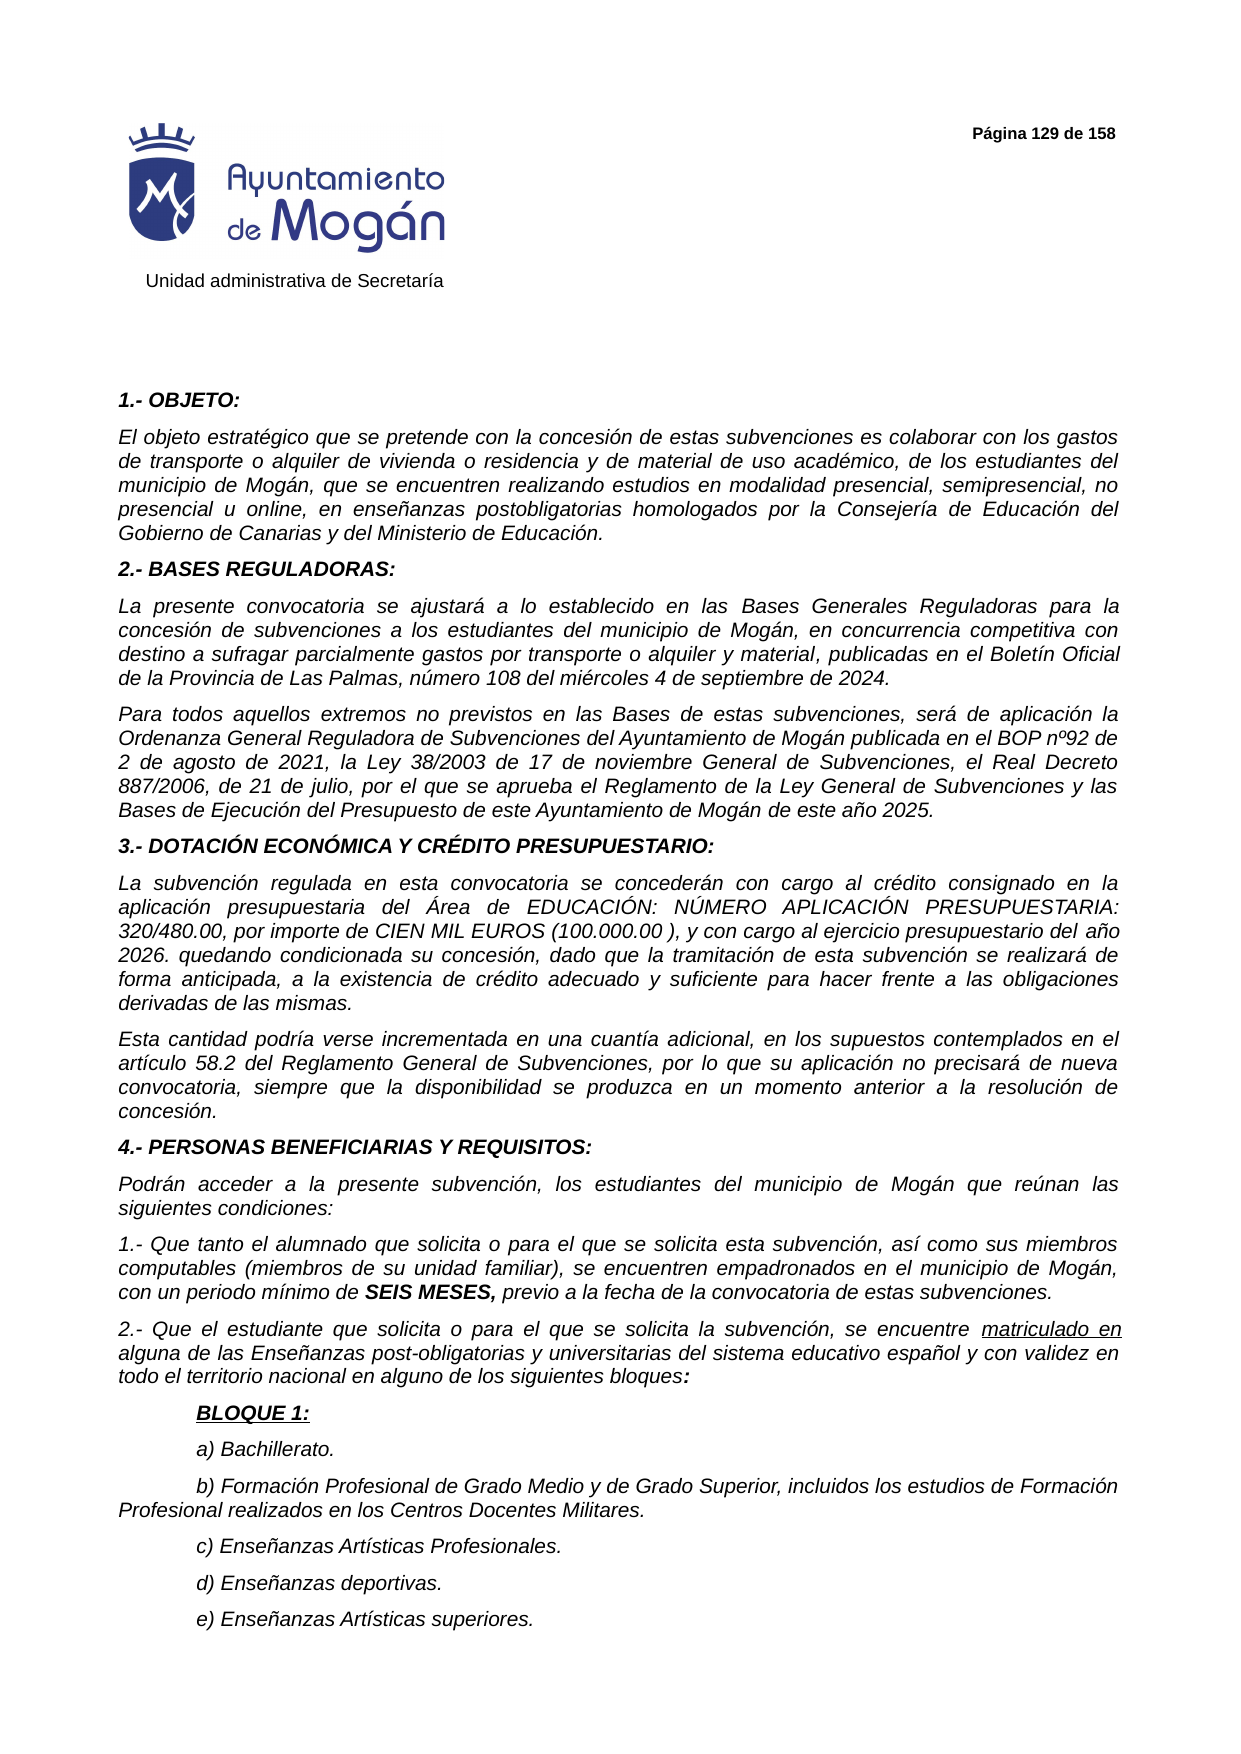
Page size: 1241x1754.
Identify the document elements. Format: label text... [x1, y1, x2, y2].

text d) Enseñanzas deportivas. [118, 1571, 1122, 1594]
text 4.- PERSONAS BENEFICIARIAS Y REQUISITOS: [118, 1135, 1122, 1159]
text Para todos aquellos extremos no previstos en las Bases de estas subvenciones, será de aplicación la Ordenanza General Reguladora de Subvenciones del Ayuntamiento de Mogán publicada en el BOP nº92 de 2 de agosto de 2021, la Ley 38/2003 de 17 de noviembre General de Subvenciones, el Real Decreto 887/2006, de 21 de julio, por el que se aprueba el Reglamento de la Ley General de Subvenciones y las Bases de Ejecución del Presupuesto de este Ayuntamiento de Mogán de este año 2025. [118, 702, 1122, 822]
text e) Enseñanzas Artísticas superiores. [118, 1607, 1122, 1631]
text La presente convocatoria se ajustará a lo establecido en las Bases Generales Reguladoras para la concesión de subvenciones a los estudiantes del municipio de Mogán, en concurrencia competitiva con destino a sufragar parcialmente gastos por transporte o alquiler y material, publicadas en el Boletín Oficial de la Provincia de Las Palmas, número 108 del miércoles 4 de septiembre de 2024. [118, 593, 1122, 689]
text La subvención regulada en esta convocatoria se concederán con cargo al crédito consignado en la aplicación presupuestaria del Área de EDUCACIÓN: NÚMERO APLICACIÓN PRESUPUESTARIA: 320/480.00, por importe de CIEN MIL EUROS (100.000.00 ), y con cargo al ejercicio presupuestario del año 2026. quedando condicionada su concesión, dado que la tramitación de esta subvención se realizará de forma anticipada, a la existencia de crédito adecuado y suficiente para hacer frente a las obligaciones derivadas de las mismas. [118, 871, 1122, 1014]
picture [128, 123, 445, 259]
text 2.- Que el estudiante que solicita o para el que se solicita la subvención, se encuentre matriculado en alguna de las Enseñanzas post-obligatorias y universitarias del sistema educativo español y con validez en todo el territorio nacional en alguno de los siguientes bloques: [118, 1316, 1122, 1388]
text Esta cantidad podría verse incrementada en una cuantía adicional, en los supuestos contemplados en el artículo 58.2 del Reglamento General de Subvenciones, por lo que su aplicación no precisará de nueva convocatoria, siempre que la disponibilidad se produzca en un momento anterior a la resolución de concesión. [118, 1027, 1122, 1123]
text Podrán acceder a la presente subvención, los estudiantes del municipio de Mogán que reúnan las siguientes condiciones: [118, 1172, 1122, 1219]
text 2.- BASES REGULADORAS: [118, 557, 1122, 581]
text 3.- DOTACIÓN ECONÓMICA Y CRÉDITO PRESUPUESTARIO: [118, 834, 1122, 858]
text 1.- Que tanto el alumnado que solicita o para el que se solicita esta subvención, así como sus miembros computables (miembros de su unidad familiar), se encuentren empadronados en el municipio de Mogán, con un periodo mínimo de SEIS MESES, previo a la fecha de la convocatoria de estas subvenciones. [118, 1232, 1122, 1304]
text BLOQUE 1: [118, 1401, 1122, 1425]
text c) Enseñanzas Artísticas Profesionales. [118, 1534, 1122, 1558]
text a) Bachillerato. [118, 1437, 1122, 1461]
text b) Formación Profesional de Grado Medio y de Grado Superior, incluidos los estudios de Formación Profesional realizados en los Centros Docentes Militares. [118, 1474, 1122, 1522]
text 1.- OBJETO: [118, 388, 1122, 412]
text El objeto estratégico que se pretende con la concesión de estas subvenciones es colaborar con los gastos de transporte o alquiler de vivienda o residencia y de material de uso académico, de los estudiantes del municipio de Mogán, que se encuentren realizando estudios en modalidad presencial, semipresencial, no presencial u online, en enseñanzas postobligatorias homologados por la Consejería de Educación del Gobierno de Canarias y del Ministerio de Educación. [118, 425, 1122, 544]
